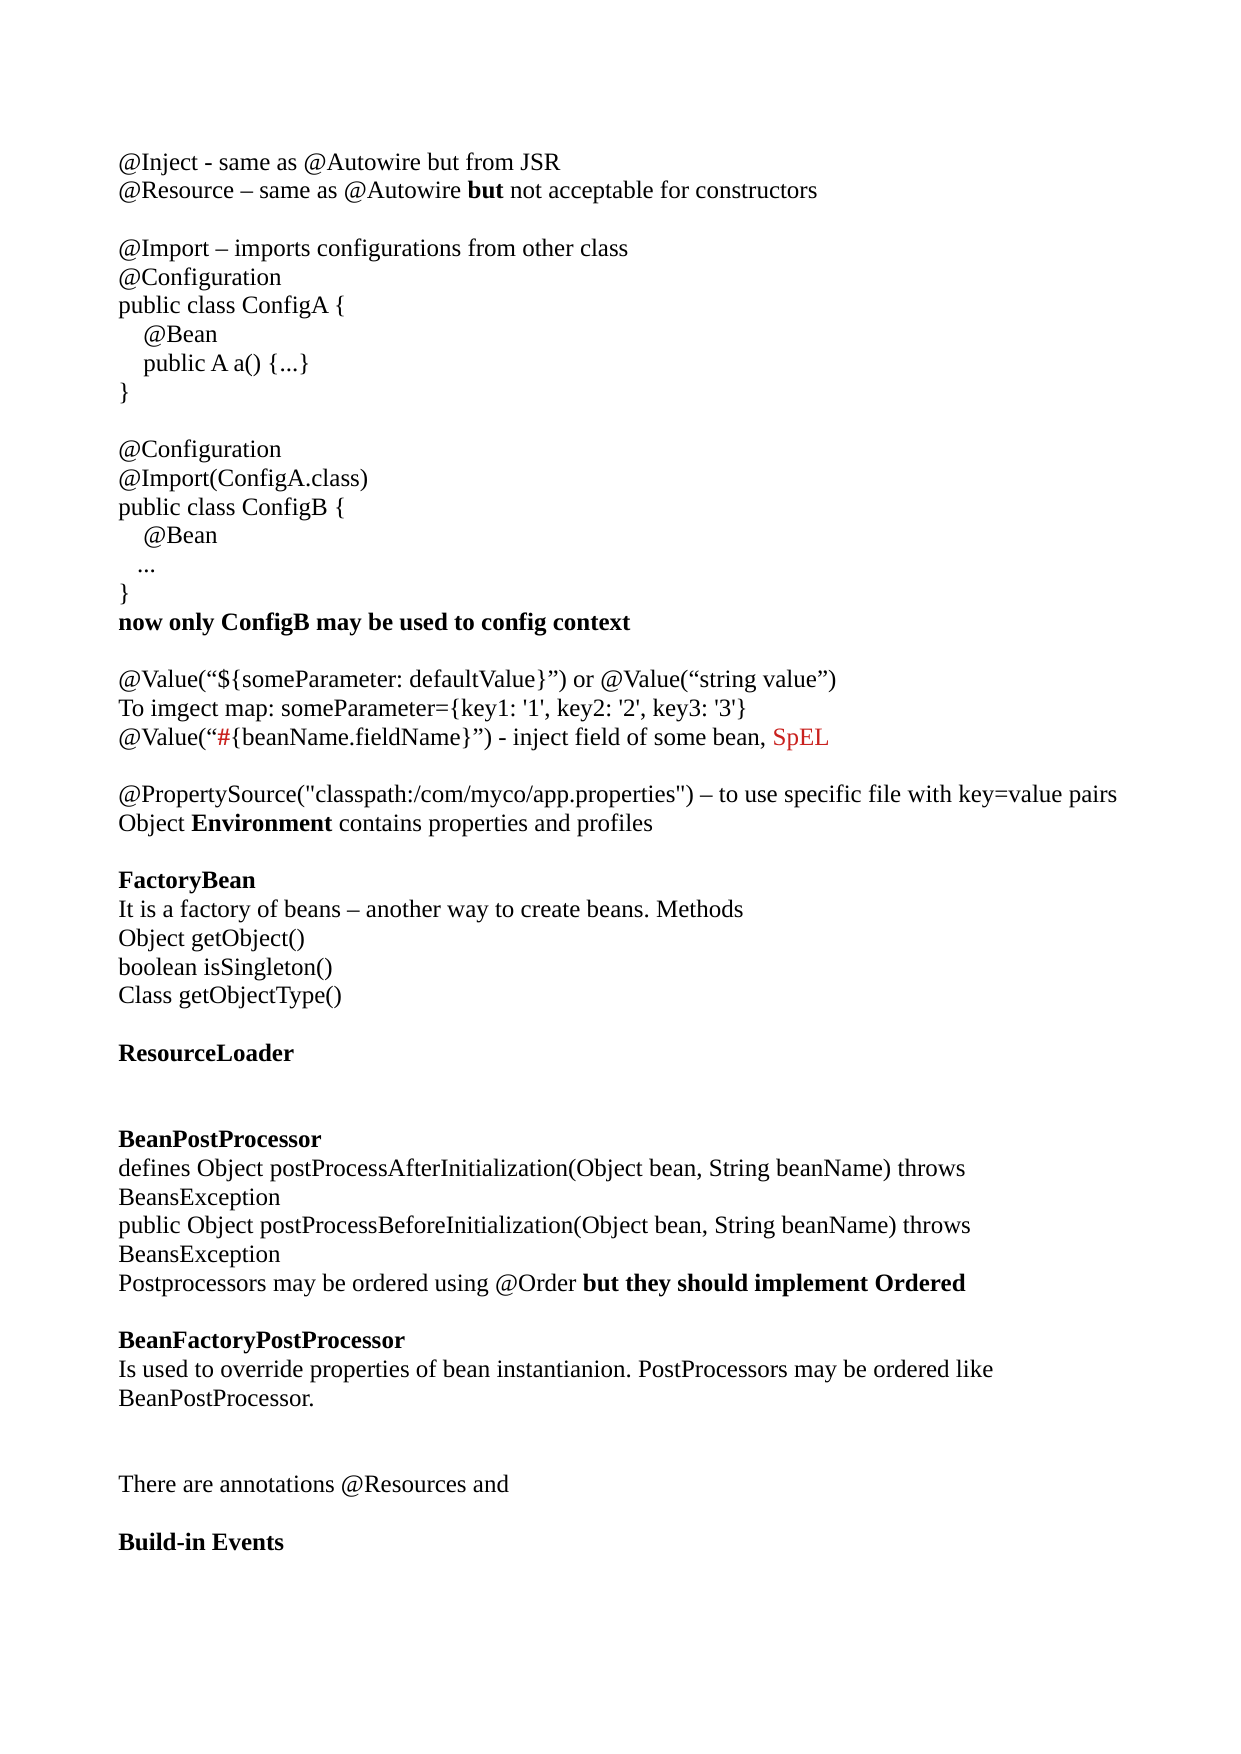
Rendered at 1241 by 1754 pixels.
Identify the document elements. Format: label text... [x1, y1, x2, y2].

text @Configuration [118, 262, 1122, 291]
text @Import(ConfigA.class) [118, 463, 1122, 492]
text BeanFactoryPostProcessor [118, 1326, 1122, 1354]
text public class ConfigB { [118, 492, 1122, 521]
text } [118, 377, 1122, 406]
text There are annotations @Resources and [118, 1469, 1122, 1498]
text Object getObject() [118, 923, 1122, 952]
text public class ConfigA { [118, 291, 1122, 319]
text To imgect map: someParameter={key1: '1', key2: '2', key3: '3'} [118, 693, 1122, 722]
text Build-in Events [118, 1527, 1122, 1556]
text @Import – imports configurations from other class [118, 233, 1122, 262]
text It is a factory of beans – another way to create beans. Methods [118, 894, 1122, 923]
text FactoryBean [118, 866, 1122, 894]
text boolean isSingleton() [118, 952, 1122, 981]
text Is used to override properties of bean instantianion. PostProcessors may be ordered like BeanPostProcessor. [118, 1354, 1122, 1412]
text @Value(“#{beanName.fieldName}”) - inject field of some bean, SpEL [118, 722, 1122, 751]
text defines Object postProcessAfterInitialization(Object bean, String beanName) throws BeansException [118, 1153, 1122, 1211]
text BeanPostProcessor [118, 1124, 1122, 1153]
text Object Environment contains properties and profiles [118, 808, 1122, 837]
text @Bean [118, 319, 1122, 348]
text } [118, 578, 1122, 607]
text Postprocessors may be ordered using @Order but they should implement Ordered [118, 1268, 1122, 1297]
text @Configuration [118, 434, 1122, 463]
text @Bean [118, 521, 1122, 549]
text @Inject - same as @Autowire but from JSR [118, 147, 1122, 176]
text @Resource – same as @Autowire but not acceptable for constructors [118, 176, 1122, 204]
text @Value(“${someParameter: defaultValue}”) or @Value(“string value”) [118, 664, 1122, 693]
text public A a() {...} [118, 348, 1122, 377]
text ResourceLoader [118, 1038, 1122, 1067]
text @PropertySource("classpath:/com/myco/app.properties") – to use specific file with key=value pairs [118, 779, 1122, 808]
text Class getObjectType() [118, 981, 1122, 1009]
text ... [118, 549, 1122, 578]
text public Object postProcessBeforeInitialization(Object bean, String beanName) throws BeansException [118, 1211, 1122, 1268]
text now only ConfigB may be used to config context [118, 607, 1122, 636]
